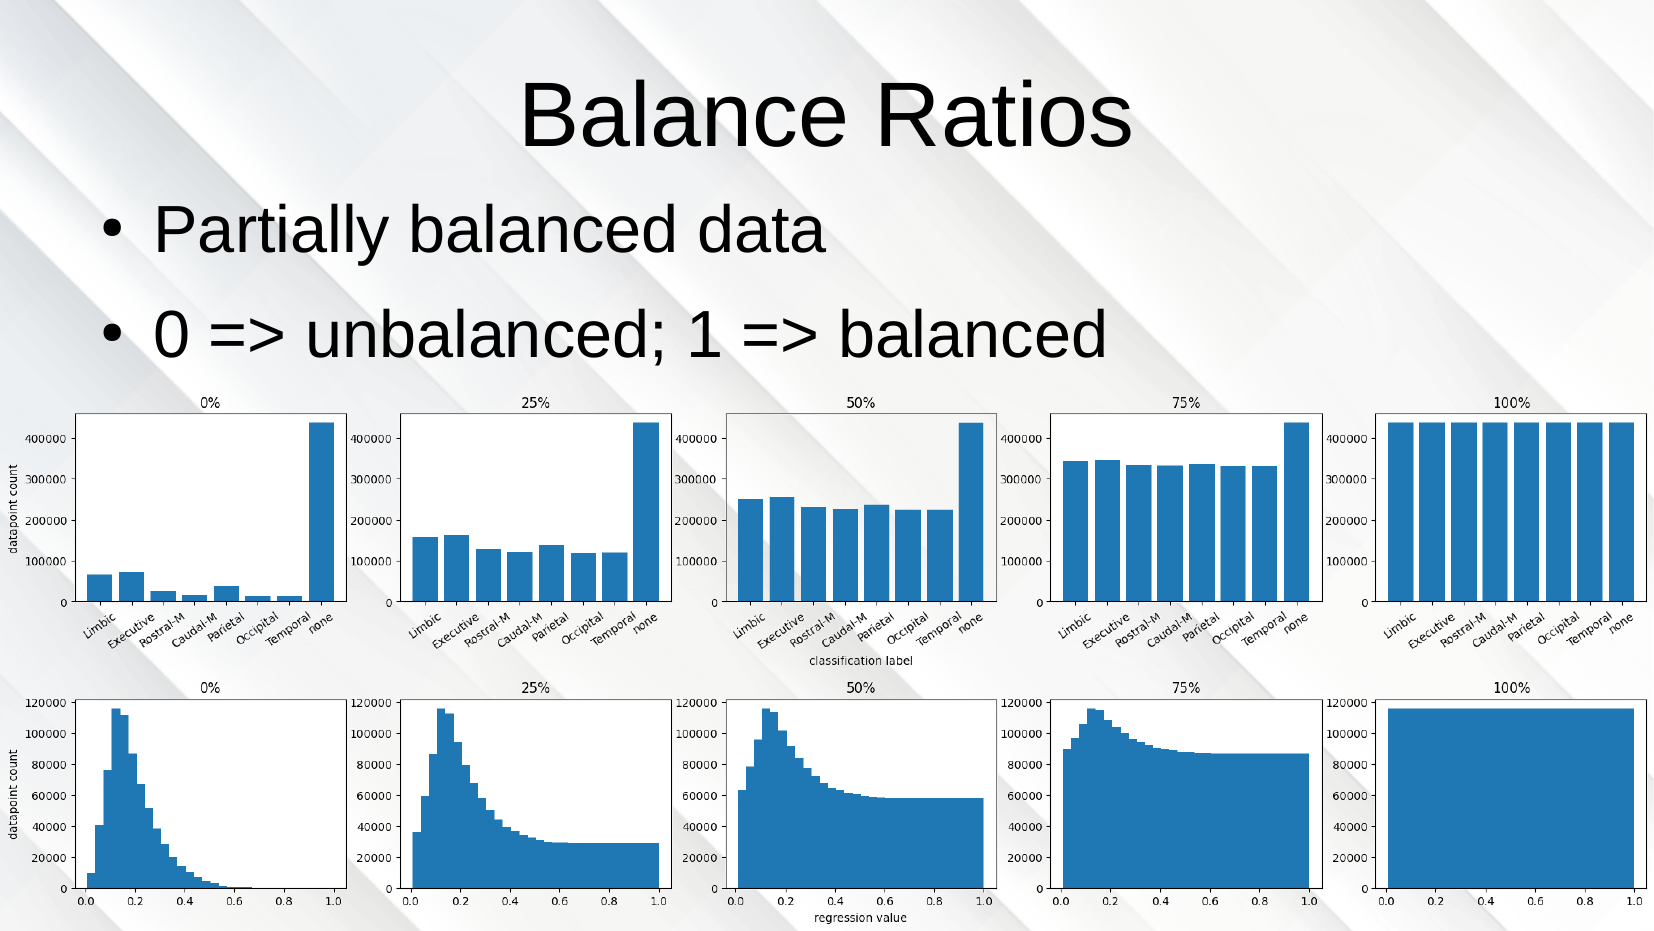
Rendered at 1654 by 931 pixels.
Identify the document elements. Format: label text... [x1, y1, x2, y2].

picture [0, 0, 1654, 931]
list Partially balanced data 0 => unbalanced; 1 => balanced [82, 192, 1571, 388]
title Balance Ratios [82, 37, 1571, 192]
